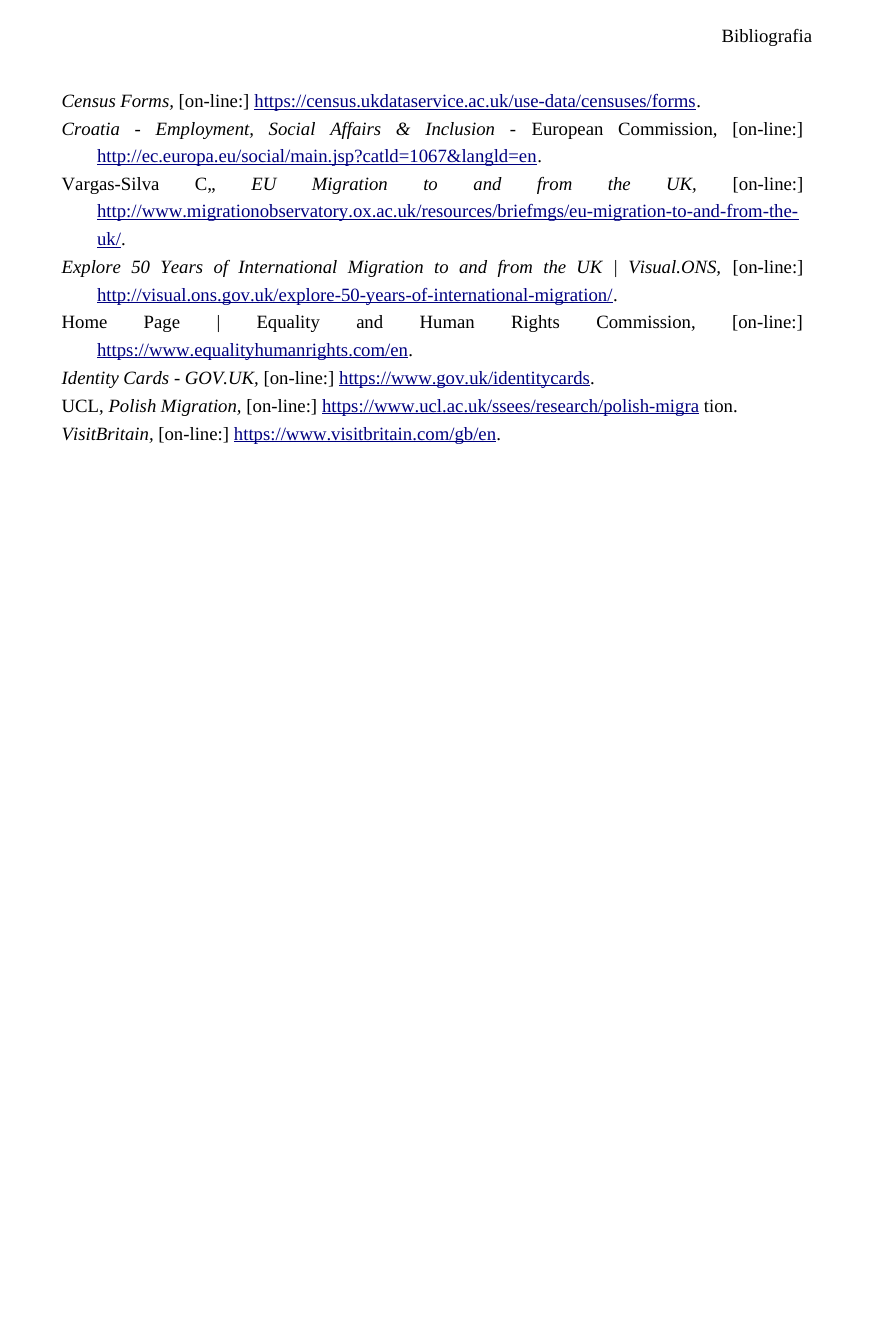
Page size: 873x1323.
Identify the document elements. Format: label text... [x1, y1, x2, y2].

text Bibliografia [721, 25, 819, 47]
text UCL, Polish Migration, [on-line:] https://www.ucl.ac.uk/ssees/research/polish-migra tion. [61, 394, 803, 416]
text VisitBritain, [on-line:] https://www.visitbritain.com/gb/en. [61, 423, 803, 444]
text Census Forms, [on-line:] https://census.ukdataservice.ac.uk/use-data/censuses/forms. [61, 90, 803, 112]
text Explore 50 Years of International Migration to and from the UK | Visual.ONS, [on-line:] http://visual.ons.gov.uk/explore-50-years-of-international-migration/. [61, 256, 803, 305]
text Vargas-Silva C„ EU Migration to and from the UK, [on-line:] http://www.migrationobservatory.ox.ac.uk/resources/briefmgs/eu-migration-to-and-from-the-uk/. [61, 172, 803, 250]
text Croatia - Employment, Social Affairs & Inclusion - European Commission, [on-line:] http://ec.europa.eu/social/main.jsp?catld=1067&langld=en. [61, 117, 803, 167]
text Home Page | Equality and Human Rights Commission, [on-line:] https://www.equalityhumanrights.com/en. [61, 311, 803, 360]
text Identity Cards - GOV.UK, [on-line:] https://www.gov.uk/identitycards. [61, 367, 803, 388]
